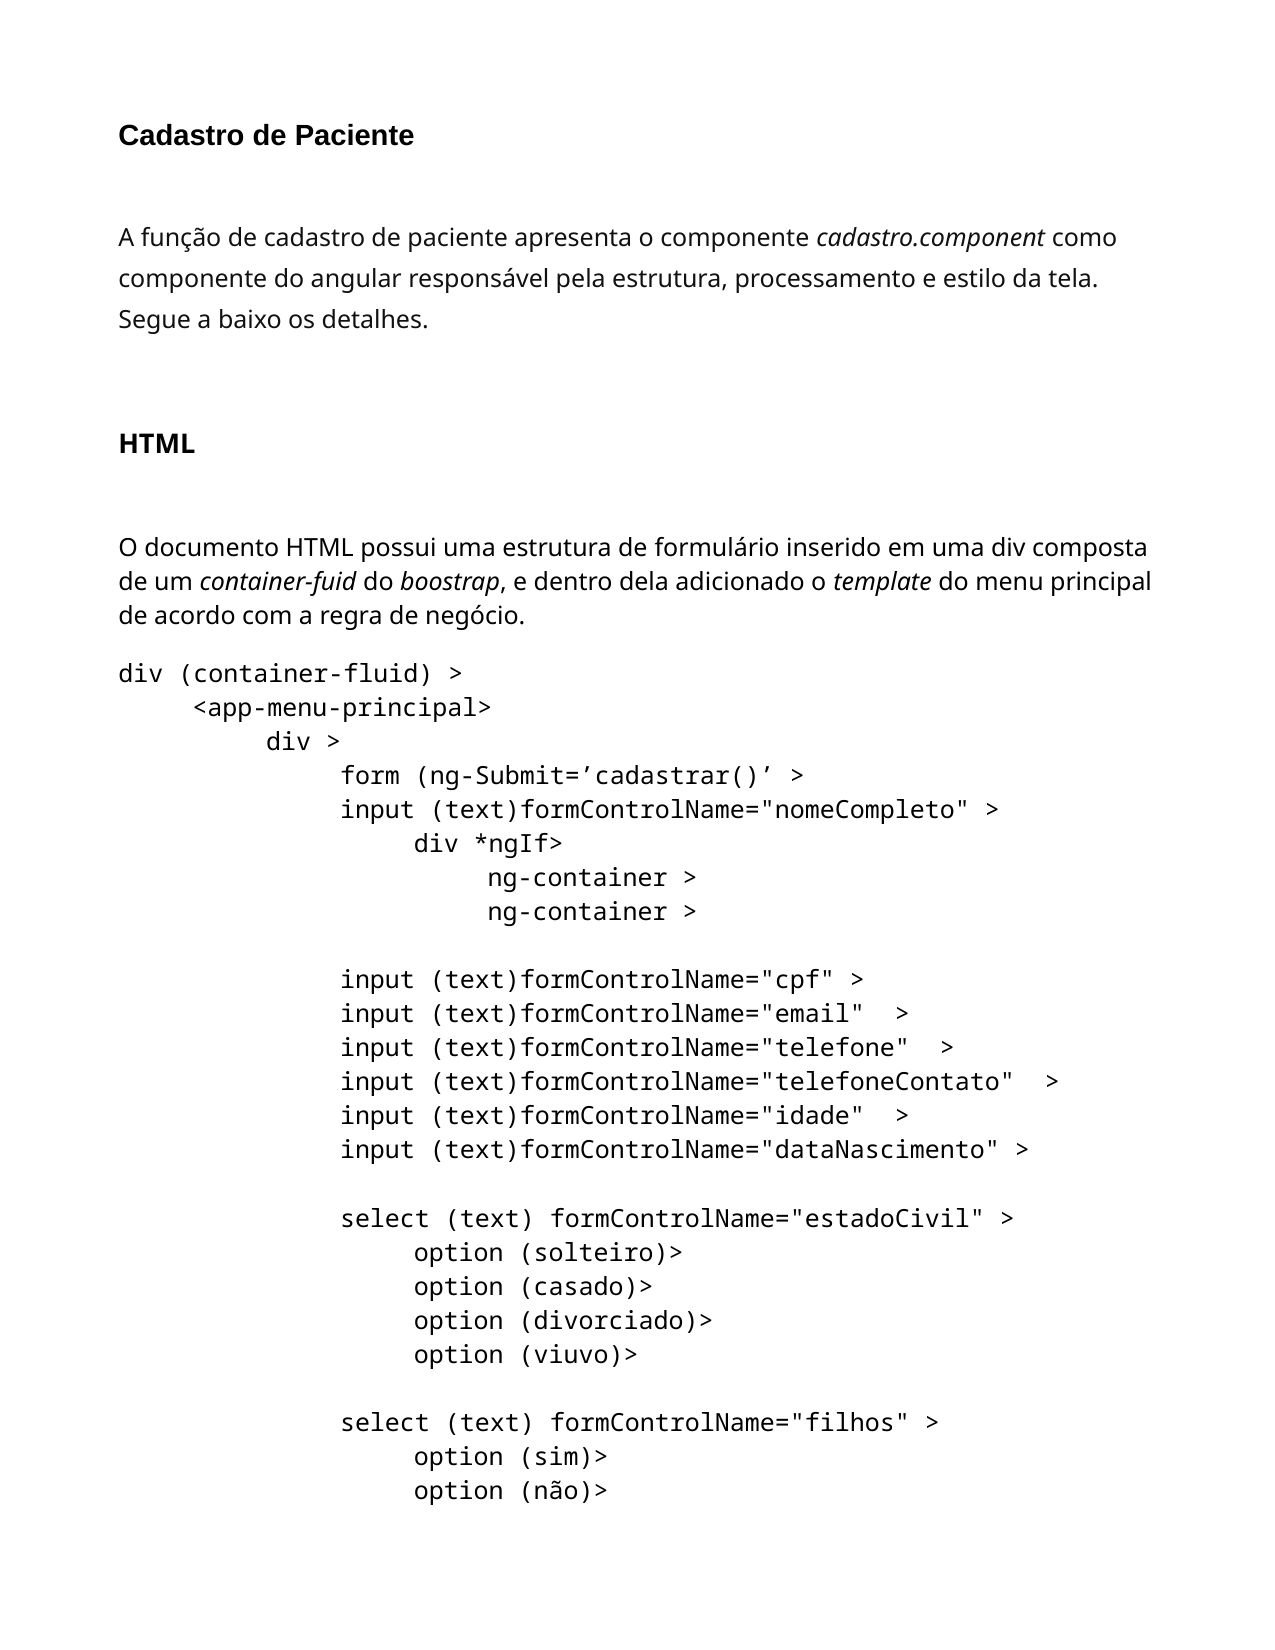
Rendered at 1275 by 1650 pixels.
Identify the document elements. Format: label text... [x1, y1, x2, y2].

text div *ngIf> [118, 826, 1157, 859]
text ng-container > [118, 894, 1157, 928]
text div (container-fluid) > [118, 655, 1157, 689]
text input (text)formControlName="telefoneContato" > [118, 1064, 1157, 1098]
subtitle HTML [118, 424, 1157, 461]
text option (viuvo)> [118, 1336, 1157, 1371]
text form (ng-Submit=’cadastrar()’ > [118, 757, 1157, 791]
text select (text) formControlName="estadoCivil" > [118, 1200, 1157, 1234]
text div > [118, 723, 1157, 757]
text option (solteiro)> [118, 1234, 1157, 1268]
text option (não)> [118, 1473, 1157, 1507]
text <app-menu-principal> [118, 689, 1157, 723]
text A função de cadastro de paciente apresenta o componente cadastro.component como componente do angular responsável pela estrutura, processamento e estilo da tela. Segue a baixo os detalhes. [118, 219, 1157, 335]
subtitle Cadastro de Paciente [118, 118, 1157, 152]
text ng-container > [118, 859, 1157, 894]
text input (text)formControlName="idade" > [118, 1098, 1157, 1132]
text select (text) formControlName="filhos" > [118, 1404, 1157, 1439]
text input (text)formControlName="cpf" > [118, 962, 1157, 996]
text input (text)formControlName="telefone" > [118, 1030, 1157, 1064]
text O documento HTML possui uma estrutura de formulário inserido em uma div composta de um container-fuid do boostrap, e dentro dela adicionado o template do menu principal de acordo com a regra de negócio. [118, 529, 1157, 632]
text input (text)formControlName="email" > [118, 996, 1157, 1030]
text input (text)formControlName="nomeCompleto" > [118, 791, 1157, 826]
text option (casado)> [118, 1268, 1157, 1302]
text option (sim)> [118, 1439, 1157, 1473]
text option (divorciado)> [118, 1302, 1157, 1336]
text input (text)formControlName="dataNascimento" > [118, 1132, 1157, 1166]
